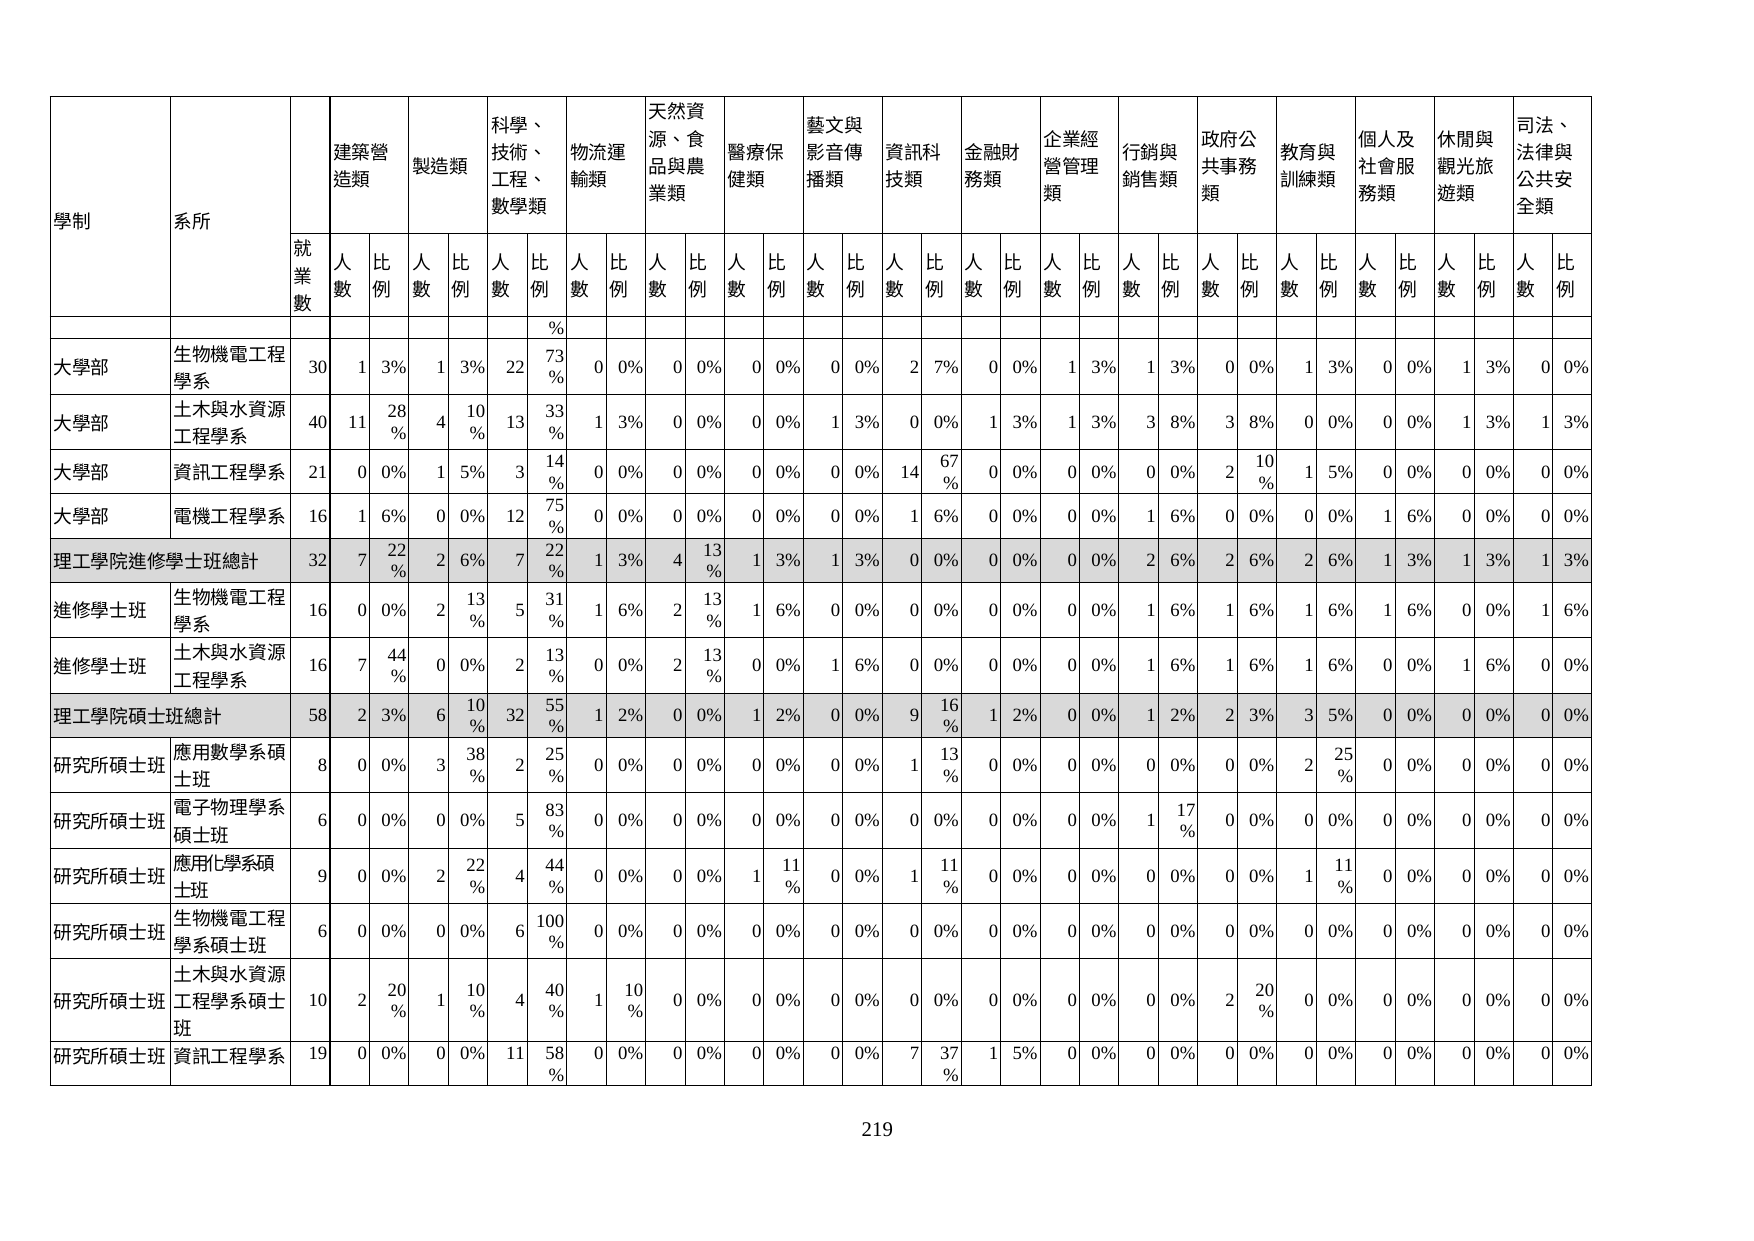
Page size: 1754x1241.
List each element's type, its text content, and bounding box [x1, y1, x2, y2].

table_cell 55% [528, 694, 566, 737]
table_cell 0% [449, 494, 487, 537]
table_cell 比例 [1396, 234, 1434, 316]
table_cell % [528, 317, 566, 338]
table_cell 2 [883, 339, 921, 394]
table_cell 83% [528, 793, 566, 847]
table_cell 3% [1553, 539, 1591, 582]
table_cell 0% [764, 494, 803, 537]
table_cell 0 [1514, 959, 1552, 1041]
table_cell 1 [1277, 638, 1316, 692]
table_cell 人數 [1435, 234, 1474, 316]
table_cell 6% [1159, 583, 1197, 637]
table_cell 6% [1553, 583, 1591, 637]
table_cell 1 [1435, 539, 1474, 582]
table_cell 研究所碩士班 [51, 793, 170, 847]
table_cell [1119, 317, 1158, 338]
table_cell 0% [1553, 450, 1591, 493]
table_cell 2 [409, 583, 448, 637]
table_cell 0 [646, 494, 685, 537]
table_cell 進修學士班 [51, 638, 170, 692]
table_cell [686, 317, 724, 338]
table_cell 0% [1553, 694, 1591, 737]
table_cell 0% [843, 339, 882, 394]
table_cell 人數 [1356, 234, 1395, 316]
table_cell 0% [1475, 959, 1513, 1041]
table_cell 33% [528, 395, 566, 449]
table_cell 人數 [962, 234, 1000, 316]
table_cell 土木與水資源工程學系碩士班 [171, 959, 290, 1041]
table_cell 0 [1041, 539, 1079, 582]
table_cell 7 [331, 539, 369, 582]
table_cell [370, 317, 408, 338]
table_cell [764, 317, 803, 338]
table_cell 0% [370, 849, 408, 903]
table_cell 0 [962, 738, 1000, 792]
table_header 休閒與觀光旅遊類 [1435, 97, 1513, 233]
table_cell 5% [1001, 1042, 1040, 1085]
table_header 製造類 [409, 97, 487, 233]
table_cell 1 [962, 1042, 1000, 1085]
table_cell 應用數學系碩士班 [171, 738, 290, 792]
table_cell 22% [370, 539, 408, 582]
table_cell 0% [1396, 849, 1434, 903]
table_cell 0 [804, 1042, 842, 1085]
table_cell 0% [1238, 793, 1276, 847]
table_cell 0% [1080, 450, 1118, 493]
table_cell 0 [331, 450, 369, 493]
table_cell 0% [922, 583, 961, 637]
table_cell 0 [1041, 494, 1079, 537]
table_cell 大學部 [51, 339, 170, 394]
table_cell 大學部 [51, 395, 170, 449]
table_cell 3% [607, 539, 645, 582]
table_cell 8% [1159, 395, 1197, 449]
table_cell 1 [1356, 494, 1395, 537]
table_cell 3% [1396, 539, 1434, 582]
table_cell 0% [764, 395, 803, 449]
table_cell 0% [686, 694, 724, 737]
table_cell 3% [843, 539, 882, 582]
table_cell 0% [1001, 339, 1040, 394]
table_cell 5 [488, 583, 527, 637]
table_cell 1 [804, 638, 842, 692]
table_cell 人數 [1198, 234, 1237, 316]
table_cell 9 [291, 849, 329, 903]
table_cell 0 [1119, 959, 1158, 1041]
table_cell 25% [528, 738, 566, 792]
table_cell 0 [1514, 694, 1552, 737]
table_cell 比例 [686, 234, 724, 316]
table_cell 0% [1159, 450, 1197, 493]
table_cell 0 [804, 959, 842, 1041]
table_cell 大學部 [51, 494, 170, 537]
table_cell 土木與水資源工程學系 [171, 638, 290, 692]
table_cell [1356, 317, 1395, 338]
table_cell 6% [922, 494, 961, 537]
table_cell 資訊工程學系 [171, 450, 290, 493]
table_cell 0% [1475, 494, 1513, 537]
table_cell 土木與水資源工程學系 [171, 395, 290, 449]
table_cell 0% [764, 1042, 803, 1085]
table_cell 38% [449, 738, 487, 792]
table_cell 0% [1001, 494, 1040, 537]
table_cell 0 [567, 1042, 606, 1085]
table_cell [567, 317, 606, 338]
table_cell 0% [764, 959, 803, 1041]
table_cell 13% [528, 638, 566, 692]
table_cell 0 [883, 959, 921, 1041]
table_cell 0 [1356, 450, 1395, 493]
table_cell [725, 317, 763, 338]
table_cell 0 [1435, 1042, 1474, 1085]
table_cell 1 [1119, 339, 1158, 394]
table_cell 0 [409, 638, 448, 692]
table_cell 0 [1356, 1042, 1395, 1085]
table_cell 0% [1553, 1042, 1591, 1085]
table_cell 0 [1435, 738, 1474, 792]
table_cell 6% [1238, 638, 1276, 692]
table_cell 比例 [528, 234, 566, 316]
table_cell 1 [725, 849, 763, 903]
table_cell 0% [1475, 450, 1513, 493]
table_cell 0 [409, 1042, 448, 1085]
table_cell 研究所碩士班 [51, 738, 170, 792]
table_cell 進修學士班 [51, 583, 170, 637]
table_cell 0% [1475, 694, 1513, 737]
table_header 個人及社會服務類 [1356, 97, 1434, 233]
table_cell 0% [1080, 539, 1118, 582]
table_cell 人數 [1514, 234, 1552, 316]
table_cell 0 [804, 793, 842, 847]
table_cell 40 [291, 395, 329, 449]
table_cell 0 [1435, 494, 1474, 537]
table_cell [488, 317, 527, 338]
table_cell 0% [1001, 583, 1040, 637]
table_cell 0 [1277, 494, 1316, 537]
table_cell 3% [1475, 395, 1513, 449]
table_cell 5% [449, 450, 487, 493]
table_cell 6% [843, 638, 882, 692]
table_cell 0% [686, 395, 724, 449]
table_cell 1 [1277, 339, 1316, 394]
table_cell 0% [1238, 738, 1276, 792]
table_cell 0% [607, 494, 645, 537]
table_cell 0 [804, 494, 842, 537]
table_cell 0 [409, 793, 448, 847]
table_cell 16% [922, 694, 961, 737]
table_cell 2 [331, 694, 369, 737]
table_cell 0% [1475, 583, 1513, 637]
table_cell 12 [488, 494, 527, 537]
table_header 企業經營管理類 [1041, 97, 1118, 233]
table_cell 0% [1396, 395, 1434, 449]
table_cell 0 [1514, 738, 1552, 792]
table_header 科學、技術、工程、數學類 [488, 97, 566, 233]
table_cell 1 [409, 339, 448, 394]
table_cell 0% [1475, 1042, 1513, 1085]
table_cell 0 [725, 738, 763, 792]
table_cell [804, 317, 842, 338]
table_cell 比例 [764, 234, 803, 316]
table_cell 0% [1396, 793, 1434, 847]
table_cell 0% [370, 1042, 408, 1085]
table_cell [1514, 317, 1552, 338]
table_cell 0% [922, 904, 961, 958]
table_cell 0 [1041, 849, 1079, 903]
table_cell 0 [1356, 959, 1395, 1041]
table_cell 人數 [1041, 234, 1079, 316]
table_cell 13% [449, 583, 487, 637]
table_cell 20% [370, 959, 408, 1041]
table_cell 1 [1119, 694, 1158, 737]
table_cell 1 [962, 395, 1000, 449]
table_cell 0 [962, 450, 1000, 493]
table_cell 0% [1001, 904, 1040, 958]
table_header 政府公共事務類 [1198, 97, 1276, 233]
table_cell 0% [1159, 849, 1197, 903]
table_cell 1 [1198, 638, 1237, 692]
table_cell 0% [1317, 793, 1355, 847]
table_cell 0% [686, 738, 724, 792]
table_cell 10% [449, 959, 487, 1041]
table_cell 0% [1396, 694, 1434, 737]
table_cell 22 [488, 339, 527, 394]
table_cell 6 [291, 793, 329, 847]
table_cell 32 [291, 539, 329, 582]
table_cell 0% [686, 450, 724, 493]
table_cell 1 [962, 694, 1000, 737]
table_cell 13% [922, 738, 961, 792]
table_cell 0 [1119, 450, 1158, 493]
table_cell 1 [1041, 339, 1079, 394]
table_cell 0% [686, 494, 724, 537]
table_cell 0% [1001, 539, 1040, 582]
table_cell 0 [883, 395, 921, 449]
table_cell 1 [567, 959, 606, 1041]
table_cell 0% [607, 450, 645, 493]
table_cell 0 [1514, 494, 1552, 537]
table_cell 6 [409, 694, 448, 737]
table_cell 0% [843, 959, 882, 1041]
table_cell 0% [922, 395, 961, 449]
table_cell 5% [1317, 694, 1355, 737]
table_cell 0% [843, 583, 882, 637]
table_cell 0% [1001, 450, 1040, 493]
table_cell 2 [1277, 539, 1316, 582]
table_cell 0 [1356, 738, 1395, 792]
table_header 司法、法律與公共安全類 [1514, 97, 1591, 233]
table_cell 生物機電工程學系碩士班 [171, 904, 290, 958]
table_cell 0% [686, 849, 724, 903]
table_cell 1 [1514, 583, 1552, 637]
table_cell 0 [1198, 1042, 1237, 1085]
table_cell 1 [725, 539, 763, 582]
table_cell [607, 317, 645, 338]
table_cell 0 [1198, 738, 1237, 792]
table_cell 0% [1080, 583, 1118, 637]
table_cell 0% [1159, 904, 1197, 958]
table_cell 0% [1553, 959, 1591, 1041]
table_cell 30 [291, 339, 329, 394]
table_cell 6% [1396, 583, 1434, 637]
table_cell 2 [1198, 959, 1237, 1041]
table_cell 0% [1553, 849, 1591, 903]
table_cell 3 [1119, 395, 1158, 449]
table_cell 16 [291, 638, 329, 692]
table_cell [1396, 317, 1434, 338]
table_cell 1 [1277, 583, 1316, 637]
table_cell 人數 [883, 234, 921, 316]
table_cell 0% [370, 793, 408, 847]
table_cell 19 [291, 1042, 329, 1085]
table_cell 9 [883, 694, 921, 737]
table_cell 生物機電工程學系 [171, 583, 290, 637]
table_cell 0% [922, 959, 961, 1041]
table_cell 0% [607, 793, 645, 847]
table_cell 0% [1238, 849, 1276, 903]
table_cell 1 [725, 583, 763, 637]
table_cell 0% [922, 539, 961, 582]
table_cell 10% [449, 694, 487, 737]
table_cell 1 [883, 494, 921, 537]
table_cell 0 [1514, 638, 1552, 692]
table_cell 2 [488, 638, 527, 692]
table_cell 0 [883, 904, 921, 958]
table_cell 0% [1396, 904, 1434, 958]
table_cell 6% [1317, 539, 1355, 582]
table_cell 0% [1553, 638, 1591, 692]
table_cell 1 [1435, 339, 1474, 394]
table_cell 人數 [567, 234, 606, 316]
table_cell 0 [1119, 904, 1158, 958]
table_cell 2% [764, 694, 803, 737]
table_cell 比例 [1159, 234, 1197, 316]
table_cell 11 [331, 395, 369, 449]
table_cell 0 [409, 904, 448, 958]
table_cell 0% [449, 1042, 487, 1085]
table_cell 理工學院碩士班總計 [51, 694, 290, 737]
table_cell 3% [1080, 339, 1118, 394]
table_cell 13% [686, 583, 724, 637]
table_cell 0% [370, 583, 408, 637]
table_cell 3% [1553, 395, 1591, 449]
table_cell 0 [725, 959, 763, 1041]
table_cell 0 [962, 904, 1000, 958]
table_cell [1277, 317, 1316, 338]
table_cell 0 [804, 450, 842, 493]
table_cell 6% [1238, 583, 1276, 637]
table_cell 0 [646, 694, 685, 737]
table_cell 0% [1080, 849, 1118, 903]
table_cell 0 [1435, 904, 1474, 958]
table_cell 0% [922, 638, 961, 692]
table_cell 2 [1198, 694, 1237, 737]
table_cell 10 [291, 959, 329, 1041]
table_cell 0 [1435, 793, 1474, 847]
table_cell 0% [843, 450, 882, 493]
table_cell 37% [922, 1042, 961, 1085]
table_cell 0 [646, 339, 685, 394]
table_cell 1 [1119, 638, 1158, 692]
table_cell [1041, 317, 1079, 338]
table_cell 0 [725, 494, 763, 537]
table_cell 比例 [449, 234, 487, 316]
table_cell 0 [567, 904, 606, 958]
table_cell 0% [843, 1042, 882, 1085]
table_cell 人數 [725, 234, 763, 316]
table_cell 0% [1080, 694, 1118, 737]
table_cell 73% [528, 339, 566, 394]
table_cell 25% [1317, 738, 1355, 792]
table_cell 2 [331, 959, 369, 1041]
table_cell 0 [1356, 638, 1395, 692]
table_cell 20% [1238, 959, 1276, 1041]
table_cell 0% [1080, 638, 1118, 692]
table_cell 3% [1238, 694, 1276, 737]
table_cell 3 [488, 450, 527, 493]
table_cell 1 [1119, 583, 1158, 637]
table_cell 0% [843, 904, 882, 958]
table_cell 0 [1119, 1042, 1158, 1085]
table_cell 17% [1159, 793, 1197, 847]
table_cell 0 [1277, 793, 1316, 847]
table_cell 0 [962, 539, 1000, 582]
table_cell 1 [331, 339, 369, 394]
table_cell 0% [1396, 738, 1434, 792]
table_cell 7% [922, 339, 961, 394]
table_cell 0% [607, 339, 645, 394]
table_cell 0% [607, 1042, 645, 1085]
table_cell 10% [449, 395, 487, 449]
table_cell 研究所碩士班 [51, 1042, 170, 1085]
table_cell 4 [646, 539, 685, 582]
table_cell 5% [1317, 450, 1355, 493]
table_cell 0% [1317, 1042, 1355, 1085]
table_cell 就業數 [291, 234, 329, 316]
table_cell 11% [1317, 849, 1355, 903]
table_cell 0 [331, 1042, 369, 1085]
table_cell 0% [607, 738, 645, 792]
table_cell 0 [1119, 738, 1158, 792]
table_cell 研究所碩士班 [51, 904, 170, 958]
table_cell 0% [1238, 494, 1276, 537]
table_cell 6% [1317, 638, 1355, 692]
table_cell 0% [764, 638, 803, 692]
table_cell 6% [1475, 638, 1513, 692]
table_cell 0% [1553, 904, 1591, 958]
table_cell 0 [804, 339, 842, 394]
table_cell 0 [567, 494, 606, 537]
table_header 藝文與影音傳播類 [804, 97, 882, 233]
table_cell 0% [1396, 1042, 1434, 1085]
table_cell 4 [488, 959, 527, 1041]
table_cell 0 [331, 849, 369, 903]
table_cell 比例 [1475, 234, 1513, 316]
table_cell 0 [1119, 849, 1158, 903]
table_cell 電子物理學系碩士班 [171, 793, 290, 847]
table_cell 16 [291, 583, 329, 637]
table_cell 13% [686, 539, 724, 582]
table_cell 0 [883, 583, 921, 637]
table_cell 0% [1396, 339, 1434, 394]
table_cell 3% [1159, 339, 1197, 394]
table_cell 1 [331, 494, 369, 537]
table_cell 6% [1238, 539, 1276, 582]
table_cell 0 [1041, 793, 1079, 847]
table_cell 0 [725, 339, 763, 394]
table_cell 0 [883, 793, 921, 847]
table_cell 0 [962, 494, 1000, 537]
table_cell 0% [1001, 638, 1040, 692]
table_cell [1475, 317, 1513, 338]
table_cell 0% [686, 339, 724, 394]
table_cell 比例 [922, 234, 961, 316]
table_cell 0 [331, 738, 369, 792]
table_cell 3 [1277, 694, 1316, 737]
table_cell 0% [1317, 904, 1355, 958]
table_cell 3% [1317, 339, 1355, 394]
table_cell 0% [1553, 738, 1591, 792]
table_cell 0% [1396, 450, 1434, 493]
table_cell 0 [1198, 494, 1237, 537]
table_cell 22% [528, 539, 566, 582]
table_cell 1 [883, 849, 921, 903]
table_cell 2% [1159, 694, 1197, 737]
table_cell 100% [528, 904, 566, 958]
table_cell 0% [1475, 793, 1513, 847]
table_cell 6% [607, 583, 645, 637]
table_cell 1 [1514, 395, 1552, 449]
table_cell [646, 317, 685, 338]
table_cell 0 [1198, 904, 1237, 958]
table_header 金融財務類 [962, 97, 1040, 233]
table_cell 0 [1041, 450, 1079, 493]
table_cell 0% [1317, 959, 1355, 1041]
table_cell 0 [646, 959, 685, 1041]
table_cell 0% [1080, 904, 1118, 958]
table_cell 資訊工程學系 [171, 1042, 290, 1085]
table_cell 0% [1001, 959, 1040, 1041]
table_cell 0 [646, 793, 685, 847]
table_cell 0% [764, 738, 803, 792]
table_cell 0% [449, 638, 487, 692]
table_cell 0 [804, 904, 842, 958]
table_cell 0 [646, 904, 685, 958]
table_cell 0 [725, 793, 763, 847]
table_cell 44% [528, 849, 566, 903]
table_cell 1 [883, 738, 921, 792]
table_cell 0 [1514, 450, 1552, 493]
table_cell 7 [883, 1042, 921, 1085]
table_cell 0 [725, 638, 763, 692]
table_cell 11% [922, 849, 961, 903]
table_cell 0% [449, 793, 487, 847]
table_cell 3% [370, 694, 408, 737]
table_cell 1 [567, 694, 606, 737]
table_cell 0 [1041, 959, 1079, 1041]
table_cell 0 [804, 694, 842, 737]
table_cell 28% [370, 395, 408, 449]
table_cell 10% [607, 959, 645, 1041]
table_cell 6 [488, 904, 527, 958]
table_cell 8% [1238, 395, 1276, 449]
table_cell 0 [1041, 638, 1079, 692]
table_cell 0% [686, 793, 724, 847]
table_cell 75% [528, 494, 566, 537]
table_cell 人數 [646, 234, 685, 316]
table_cell 5 [488, 793, 527, 847]
table_header 行銷與銷售類 [1119, 97, 1197, 233]
table_cell 0% [370, 904, 408, 958]
table_cell 比例 [1001, 234, 1040, 316]
table_cell 0 [1435, 694, 1474, 737]
table_cell [1238, 317, 1276, 338]
table_cell 0% [1159, 959, 1197, 1041]
table_cell 1 [1356, 539, 1395, 582]
table_cell 2 [1119, 539, 1158, 582]
table_cell 0 [1198, 849, 1237, 903]
table_cell 2% [607, 694, 645, 737]
table_cell 0 [1514, 904, 1552, 958]
table_cell 0% [1553, 793, 1591, 847]
table_cell [1435, 317, 1474, 338]
table_cell 13 [488, 395, 527, 449]
table_cell 0 [804, 738, 842, 792]
table_cell 6 [291, 904, 329, 958]
table_cell 0 [1041, 738, 1079, 792]
table_cell 6% [1317, 583, 1355, 637]
table_cell 1 [804, 539, 842, 582]
table_cell 3 [1198, 395, 1237, 449]
table_cell 0 [646, 738, 685, 792]
table_cell 0% [1001, 849, 1040, 903]
table_cell 人數 [409, 234, 448, 316]
table_cell 6% [1159, 638, 1197, 692]
table_cell 0% [686, 904, 724, 958]
table_cell 0% [449, 904, 487, 958]
table_cell 0 [1356, 849, 1395, 903]
table_cell [449, 317, 487, 338]
table_cell 1 [567, 395, 606, 449]
table_cell 3% [449, 339, 487, 394]
table_cell 3% [843, 395, 882, 449]
table_cell [331, 317, 369, 338]
table_cell 40% [528, 959, 566, 1041]
table_cell 0 [1198, 339, 1237, 394]
table_cell 比例 [1317, 234, 1355, 316]
table_cell 3% [1080, 395, 1118, 449]
table_cell 0 [646, 1042, 685, 1085]
table_cell 2 [409, 849, 448, 903]
table_cell 電機工程學系 [171, 494, 290, 537]
table_cell 1 [1041, 395, 1079, 449]
table_cell 0 [567, 450, 606, 493]
table_cell 1 [1435, 395, 1474, 449]
table_cell 1 [567, 539, 606, 582]
table_cell 0 [567, 849, 606, 903]
table_cell 0 [1277, 959, 1316, 1041]
table_cell 0 [962, 339, 1000, 394]
table_cell 0 [331, 904, 369, 958]
table_cell 0 [1277, 904, 1316, 958]
table_cell [922, 317, 961, 338]
table_cell 0% [370, 738, 408, 792]
table_cell 0 [962, 959, 1000, 1041]
table_cell 67% [922, 450, 961, 493]
table_cell 0 [1356, 793, 1395, 847]
table_cell 1 [567, 583, 606, 637]
table_cell 人數 [1277, 234, 1316, 316]
table_cell 0% [1475, 849, 1513, 903]
table_cell [843, 317, 882, 338]
table_cell 7 [331, 638, 369, 692]
table_cell 0% [1238, 904, 1276, 958]
table_header 教育與訓練類 [1277, 97, 1355, 233]
table_cell 1 [1514, 539, 1552, 582]
table_cell 0% [607, 904, 645, 958]
table_cell 3% [1001, 395, 1040, 449]
table_cell 3% [1475, 339, 1513, 394]
table_cell 6% [370, 494, 408, 537]
table_cell 1 [1198, 583, 1237, 637]
table_cell [409, 317, 448, 338]
table_cell 1 [1119, 494, 1158, 537]
table_cell 0% [1080, 959, 1118, 1041]
table_cell 2 [1277, 738, 1316, 792]
table_cell 2 [488, 738, 527, 792]
table_cell 0 [409, 494, 448, 537]
table_cell 0 [962, 583, 1000, 637]
table_cell 0% [1001, 738, 1040, 792]
table_cell [1080, 317, 1118, 338]
table_cell 2 [646, 583, 685, 637]
table_cell 22% [449, 849, 487, 903]
table_cell 0% [1159, 738, 1197, 792]
table_cell 0% [843, 738, 882, 792]
table_cell 0% [843, 793, 882, 847]
table_cell 0 [1041, 583, 1079, 637]
table_cell 1 [1356, 583, 1395, 637]
table_cell 0% [764, 339, 803, 394]
table_cell [883, 317, 921, 338]
table_cell 0 [567, 638, 606, 692]
table_cell 14% [528, 450, 566, 493]
table_cell 研究所碩士班 [51, 959, 170, 1041]
table_cell 10% [1238, 450, 1276, 493]
table_cell 11% [764, 849, 803, 903]
table_cell 0 [646, 849, 685, 903]
table_cell 0% [1396, 638, 1434, 692]
table_cell 21 [291, 450, 329, 493]
table_cell [1001, 317, 1040, 338]
table_cell 3% [764, 539, 803, 582]
table_cell 6% [1159, 539, 1197, 582]
table_cell 0 [1356, 395, 1395, 449]
table_cell 0 [725, 395, 763, 449]
table_cell 0 [1356, 904, 1395, 958]
table_cell 2 [409, 539, 448, 582]
table_cell 1 [1119, 793, 1158, 847]
table_cell 0 [646, 395, 685, 449]
table_cell 6% [449, 539, 487, 582]
table_cell 0 [1435, 583, 1474, 637]
table_cell [51, 317, 170, 338]
table_cell 3 [409, 738, 448, 792]
table_cell 0% [686, 959, 724, 1041]
table_cell 0% [764, 904, 803, 958]
table_cell 0% [764, 450, 803, 493]
table_cell 58% [528, 1042, 566, 1085]
table_cell 6% [764, 583, 803, 637]
table_cell 1 [725, 694, 763, 737]
table_cell 0 [1356, 694, 1395, 737]
table_cell 31% [528, 583, 566, 637]
table_cell 0 [883, 638, 921, 692]
table_cell [1553, 317, 1591, 338]
table_cell 0% [922, 793, 961, 847]
table_header 資訊科技類 [883, 97, 961, 233]
table_cell 13% [686, 638, 724, 692]
table_cell 0 [567, 339, 606, 394]
table_cell 0 [1041, 904, 1079, 958]
table_header 建築營造類 [331, 97, 408, 233]
table_cell 0% [1080, 793, 1118, 847]
table_cell 0 [1514, 849, 1552, 903]
table_cell 生物機電工程學系 [171, 339, 290, 394]
table_cell 0 [1277, 395, 1316, 449]
table_cell 0% [1080, 738, 1118, 792]
table_header 系所 [171, 97, 290, 316]
table_cell 0 [567, 738, 606, 792]
table_cell 研究所碩士班 [51, 849, 170, 903]
table_cell 0 [725, 904, 763, 958]
table_cell 58 [291, 694, 329, 737]
table_cell 比例 [843, 234, 882, 316]
table_cell 1 [409, 959, 448, 1041]
table_cell 0 [804, 849, 842, 903]
table_cell 1 [1435, 638, 1474, 692]
table_cell 人數 [804, 234, 842, 316]
table_cell 0 [962, 638, 1000, 692]
table_cell 比例 [1080, 234, 1118, 316]
table_cell 8 [291, 738, 329, 792]
table_cell 0 [646, 450, 685, 493]
table_cell 3% [607, 395, 645, 449]
table_cell 0 [1041, 694, 1079, 737]
table_cell 0% [1553, 494, 1591, 537]
table_cell 0% [370, 450, 408, 493]
table_cell 4 [409, 395, 448, 449]
table_cell 比例 [370, 234, 408, 316]
table_cell 0 [962, 793, 1000, 847]
table_cell 0 [1198, 793, 1237, 847]
table_cell 0% [1396, 959, 1434, 1041]
table_cell 1 [409, 450, 448, 493]
table_cell 人數 [488, 234, 527, 316]
table_cell 0 [331, 793, 369, 847]
table_cell 2 [1198, 450, 1237, 493]
table_cell 16 [291, 494, 329, 537]
table_cell 比例 [1238, 234, 1276, 316]
table_cell 人數 [331, 234, 369, 316]
table_cell [171, 317, 290, 338]
table_cell 1 [1277, 450, 1316, 493]
table_cell [1159, 317, 1197, 338]
table_cell 0% [1238, 339, 1276, 394]
table_cell 2 [1198, 539, 1237, 582]
table_cell 0 [1435, 959, 1474, 1041]
table_cell 3% [1475, 539, 1513, 582]
table_cell 6% [1159, 494, 1197, 537]
table_cell 0% [686, 1042, 724, 1085]
table_cell 32 [488, 694, 527, 737]
table_cell 0 [1435, 450, 1474, 493]
table_header 天然資源、食品與農業類 [646, 97, 724, 233]
table_cell 0% [1159, 1042, 1197, 1085]
table_cell 0% [607, 638, 645, 692]
table_header 學制 [51, 97, 170, 316]
table_cell 理工學院進修學士班總計 [51, 539, 290, 582]
table_cell 0% [1553, 339, 1591, 394]
table_cell 0 [962, 849, 1000, 903]
table_cell 14 [883, 450, 921, 493]
table_cell 大學部 [51, 450, 170, 493]
table_cell 比例 [1553, 234, 1591, 316]
table_cell 比例 [607, 234, 645, 316]
table_cell 0 [725, 450, 763, 493]
table_cell 應用化學系碩士班 [171, 849, 290, 903]
table_cell 0% [1475, 904, 1513, 958]
table_cell [962, 317, 1000, 338]
table_cell 0% [1080, 1042, 1118, 1085]
table_cell 0 [567, 793, 606, 847]
table_cell 0% [1317, 494, 1355, 537]
table_cell 6% [1396, 494, 1434, 537]
table_cell 44% [370, 638, 408, 692]
table_header 醫療保健類 [725, 97, 803, 233]
table_cell 4 [488, 849, 527, 903]
table_cell [1317, 317, 1355, 338]
table_cell 2 [646, 638, 685, 692]
table_cell 0 [883, 539, 921, 582]
table_cell 3% [370, 339, 408, 394]
table_cell 0% [607, 849, 645, 903]
table_header [291, 97, 329, 233]
table_cell 0 [1435, 849, 1474, 903]
table_cell 0 [725, 1042, 763, 1085]
table_cell 0% [764, 793, 803, 847]
table_cell 11 [488, 1042, 527, 1085]
table_cell [291, 317, 329, 338]
table_cell 0 [1514, 339, 1552, 394]
table_cell 0% [1475, 738, 1513, 792]
table_cell 0 [1277, 1042, 1316, 1085]
table_cell 0% [1238, 1042, 1276, 1085]
table_cell 0 [1514, 793, 1552, 847]
table_cell [1198, 317, 1237, 338]
table_cell 0% [843, 849, 882, 903]
table_cell 0% [843, 694, 882, 737]
table_cell 0 [331, 583, 369, 637]
table_cell 2% [1001, 694, 1040, 737]
table_cell 0 [1356, 339, 1395, 394]
table_header 物流運輸類 [567, 97, 645, 233]
table_cell 7 [488, 539, 527, 582]
table_cell 0% [843, 494, 882, 537]
table_cell 0 [1514, 1042, 1552, 1085]
table_cell 人數 [1119, 234, 1158, 316]
table_cell 0% [1317, 395, 1355, 449]
table_cell 0 [1041, 1042, 1079, 1085]
table_cell 0% [1001, 793, 1040, 847]
table_cell 0% [1080, 494, 1118, 537]
table_cell 0 [804, 583, 842, 637]
table_cell 1 [804, 395, 842, 449]
table_cell 1 [1277, 849, 1316, 903]
